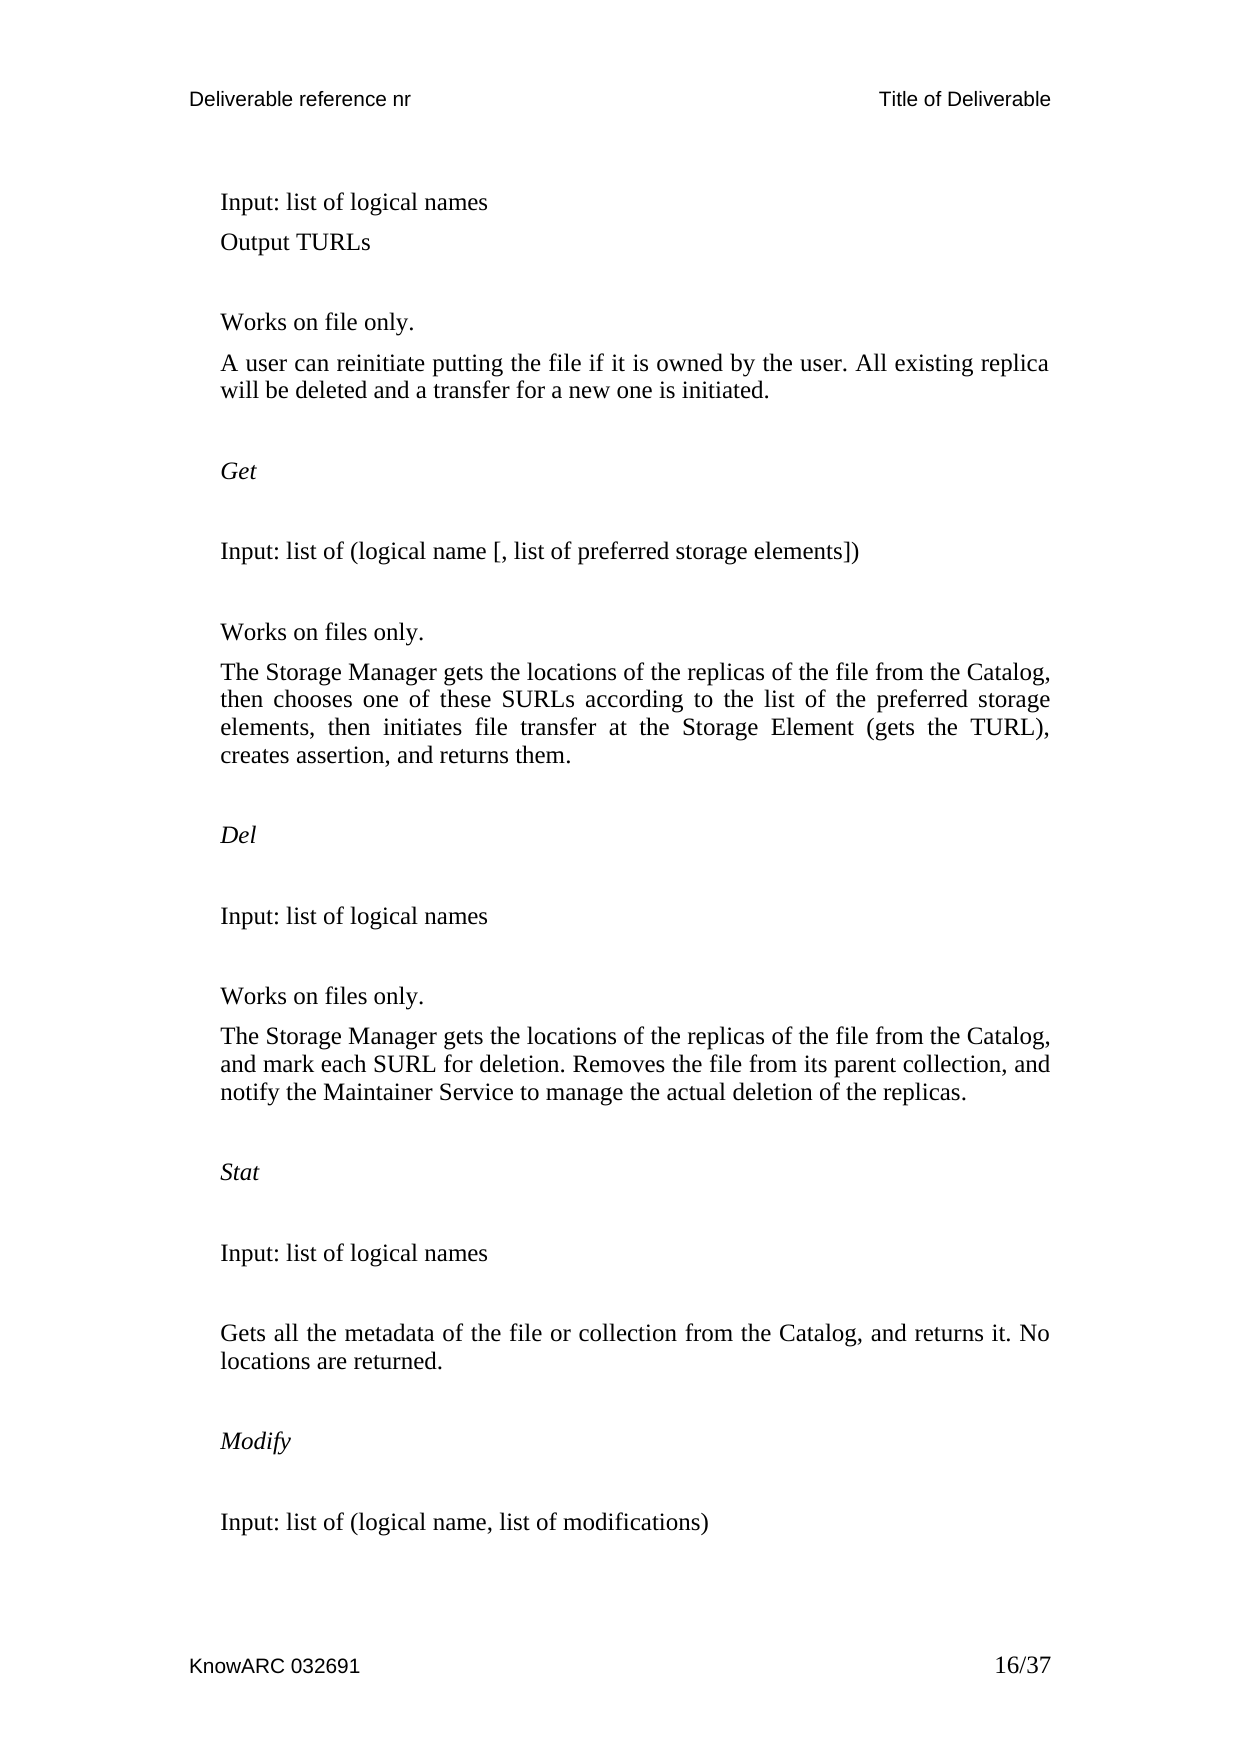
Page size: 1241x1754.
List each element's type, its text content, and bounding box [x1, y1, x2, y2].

text Works on files only. [220, 982, 1051, 1010]
text Works on files only. [220, 618, 1051, 645]
text Input: list of (logical name, list of modifications) [220, 1508, 1051, 1535]
text Modify [220, 1427, 1051, 1455]
text The Storage Manager gets the locations of the replicas of the file from the Catalog, then chooses one of these SURLs according to the list of the preferred storage elements, then initiates file transfer at the Storage Element (gets the TURL), creates assertion, and returns them. [220, 658, 1051, 769]
text Works on file only. [220, 308, 1051, 336]
text Input: list of logical names [220, 902, 1051, 929]
text A user can reinitiate putting the file if it is owned by the user. All existing replica will be deleted and a transfer for a new one is initiated. [220, 349, 1051, 404]
text Input: list of logical names [220, 1239, 1051, 1266]
text Del [220, 821, 1051, 849]
text Get [220, 457, 1051, 484]
text The Storage Manager gets the locations of the replicas of the file from the Catalog, and mark each SURL for deletion. Removes the file from its parent collection, and notify the Maintainer Service to manage the actual deletion of the replicas. [220, 1022, 1051, 1106]
text Stat [220, 1158, 1051, 1186]
text Gets all the metadata of the file or collection from the Catalog, and returns it. No locations are returned. [220, 1319, 1051, 1374]
text Input: list of logical names [220, 188, 1051, 216]
text Input: list of (logical name [, list of preferred storage elements]) [220, 537, 1051, 565]
text Output TURLs [220, 228, 1051, 256]
